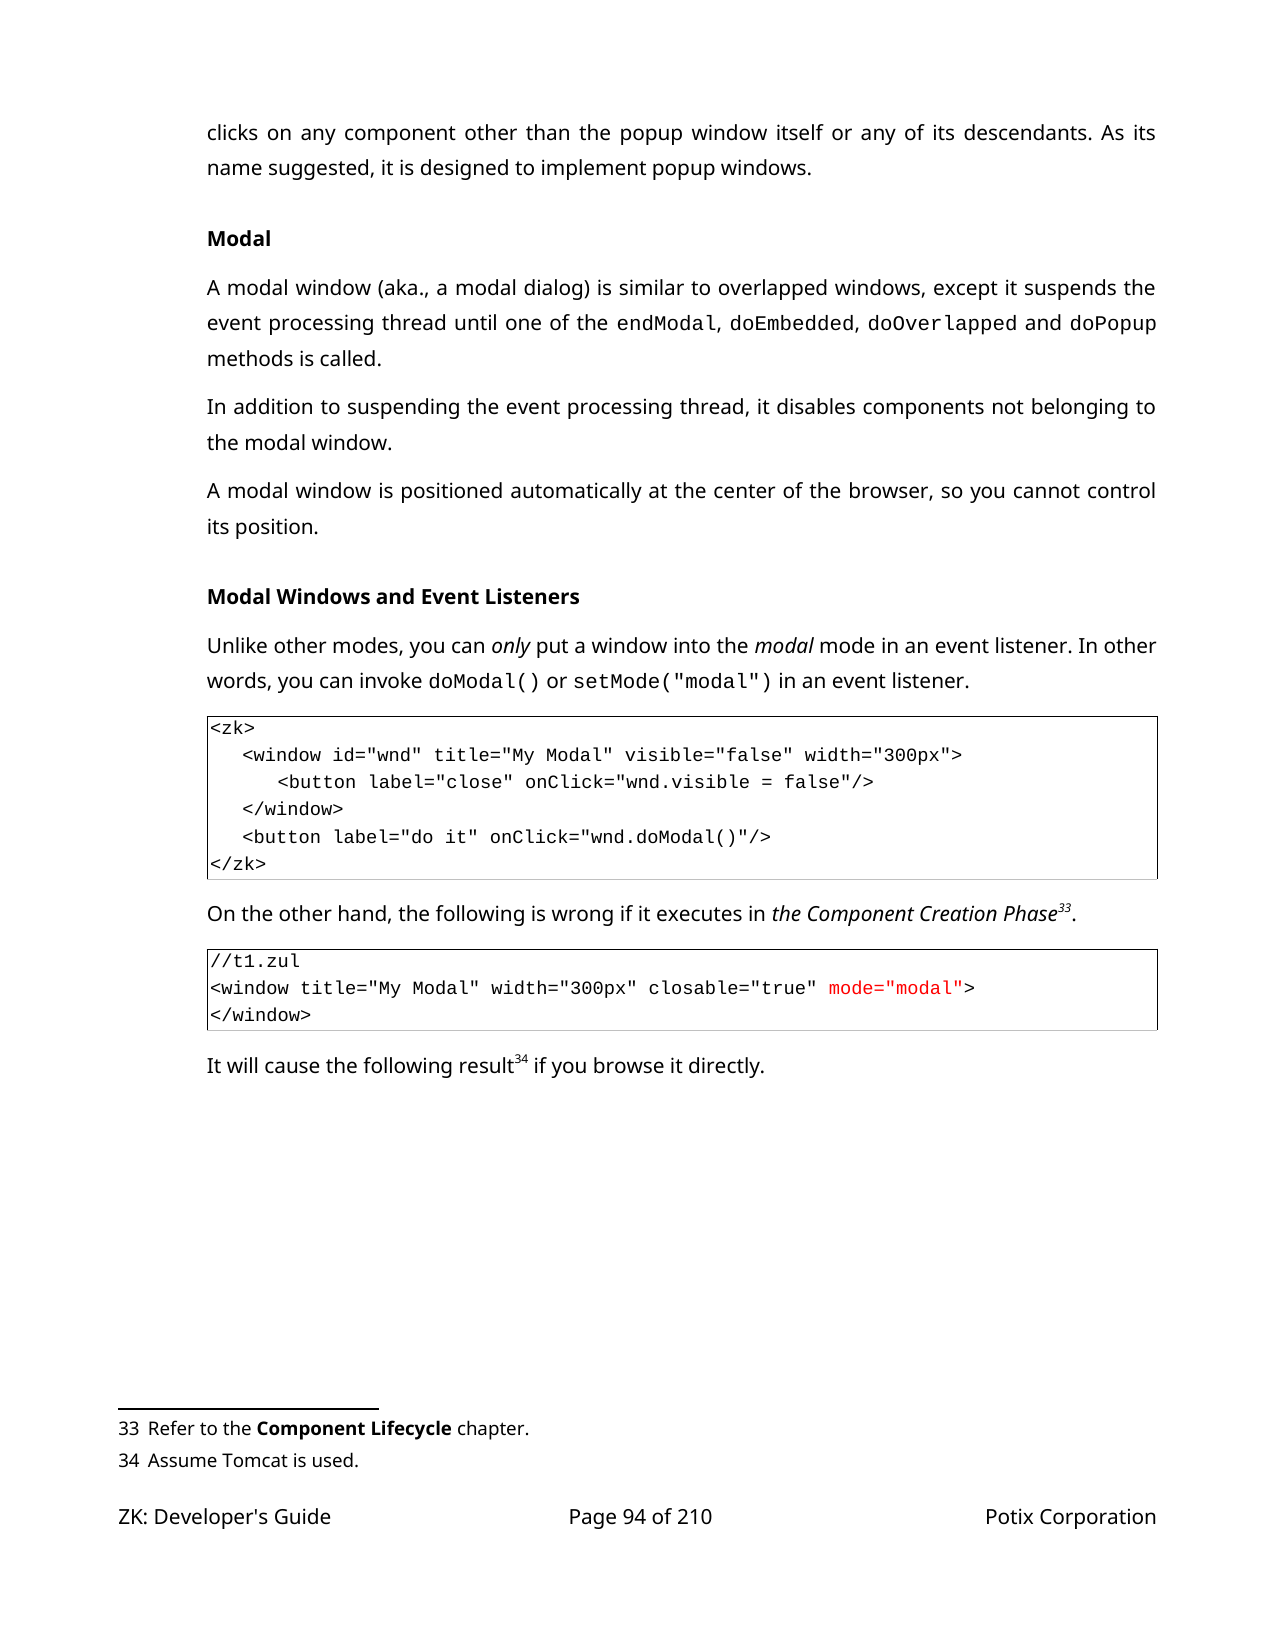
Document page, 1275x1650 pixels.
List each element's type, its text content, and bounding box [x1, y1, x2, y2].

text <button label="close" onClick="wnd.visible = false"/> [208, 770, 1157, 794]
text Refer to the Component Lifecycle chapter. [118, 1416, 1157, 1441]
text A modal window is positioned automatically at the center of the browser, so you cannot control its position. [207, 477, 1157, 540]
text <window title="My Modal" width="300px" closable="true" mode="modal"> [208, 976, 1157, 1000]
subtitle Modal Windows and Event Listeners [207, 582, 1157, 611]
text //t1.zul [208, 950, 1157, 973]
text On the other hand, the following is wrong if it executes in the Component Creation Phase. [207, 899, 1157, 928]
text Assume Tomcat is used. [118, 1447, 1157, 1473]
text </zk> [208, 852, 1157, 879]
text It will cause the following result if you browse it directly. [207, 1051, 1157, 1079]
text clicks on any component other than the popup window itself or any of its descendants. As its name suggested, it is designed to implement popup windows. [207, 118, 1157, 182]
text A modal window (aka., a modal dialog) is similar to overlapped windows, except it suspends the event processing thread until one of the endModal, doEmbedded, doOverlapped and doPopup methods is called. [207, 273, 1157, 372]
text <window id="wnd" title="My Modal" visible="false" width="300px"> [208, 743, 1157, 767]
text Unlike other modes, you can only put a window into the modal mode in an event listener. In other words, you can invoke doModal() or setMode("modal") in an event listener. [207, 631, 1157, 695]
text In addition to suspending the event processing thread, it disables components not belonging to the modal window. [207, 392, 1157, 456]
text <zk> [208, 717, 1157, 740]
subtitle Modal [207, 224, 1157, 252]
text </window> [208, 797, 1157, 822]
text </window> [208, 1003, 1157, 1030]
text <button label="do it" onClick="wnd.doModal()"/> [208, 824, 1157, 849]
